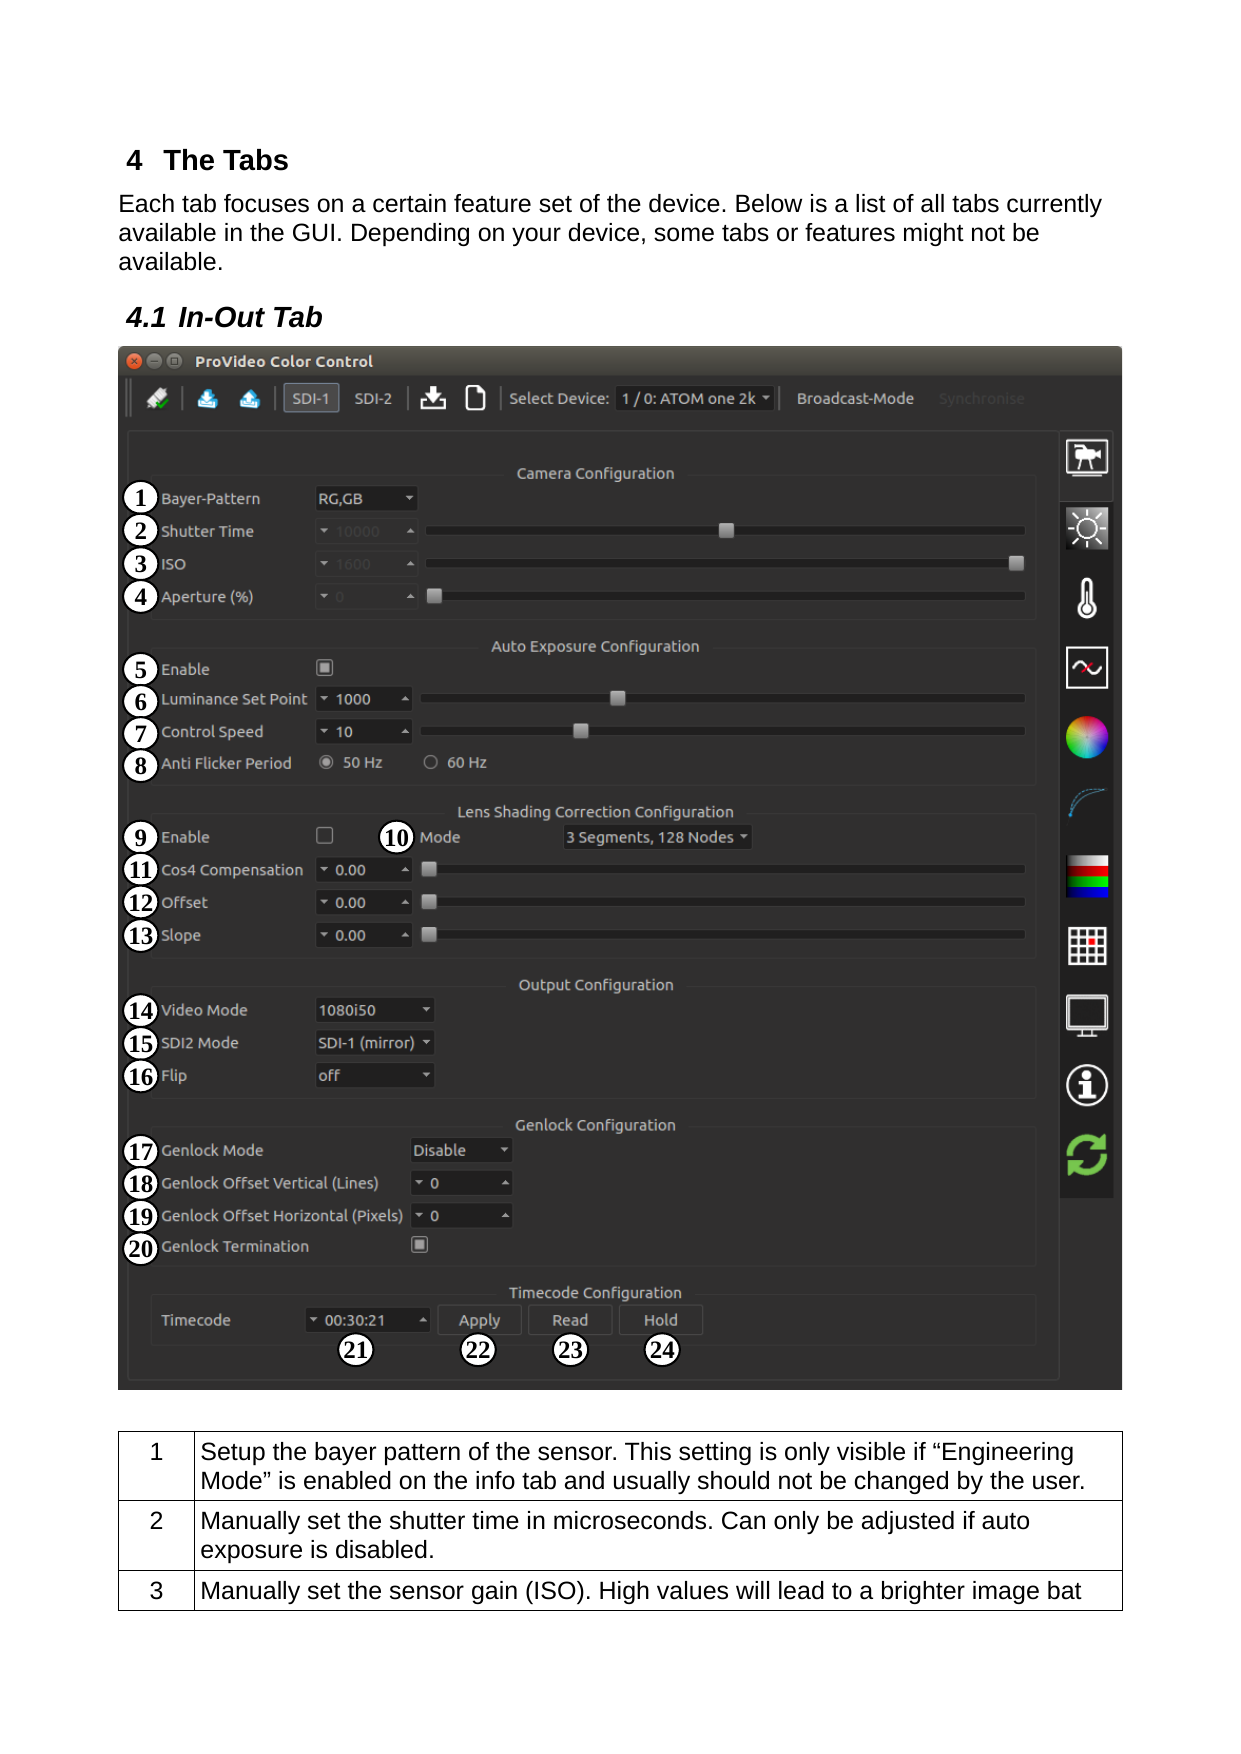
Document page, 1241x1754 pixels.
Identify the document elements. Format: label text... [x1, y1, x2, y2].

picture [118, 346, 1123, 1390]
table_header 1 [119, 1432, 194, 1500]
table_cell 2 [119, 1501, 194, 1569]
table_header Setup the bayer pattern of the sensor. This setting is only visible if “Engineering Mode” is enabled on the info tab and usually should not be changed by the user. [195, 1432, 1122, 1500]
text Each tab focuses on a certain feature set of the device. Below is a list of all tabs currently available in the GUI. Depending on your device, some tabs or features might not be available. [118, 189, 1122, 275]
table_cell Manually set the sensor gain (ISO). High values will lead to a brighter image bat [195, 1571, 1122, 1610]
subtitle In-Out Tab [118, 300, 1122, 334]
table_cell 3 [119, 1571, 194, 1610]
subtitle The Tabs [118, 143, 1122, 177]
table_cell Manually set the shutter time in microseconds. Can only be adjusted if auto exposure is disabled. [195, 1501, 1122, 1569]
